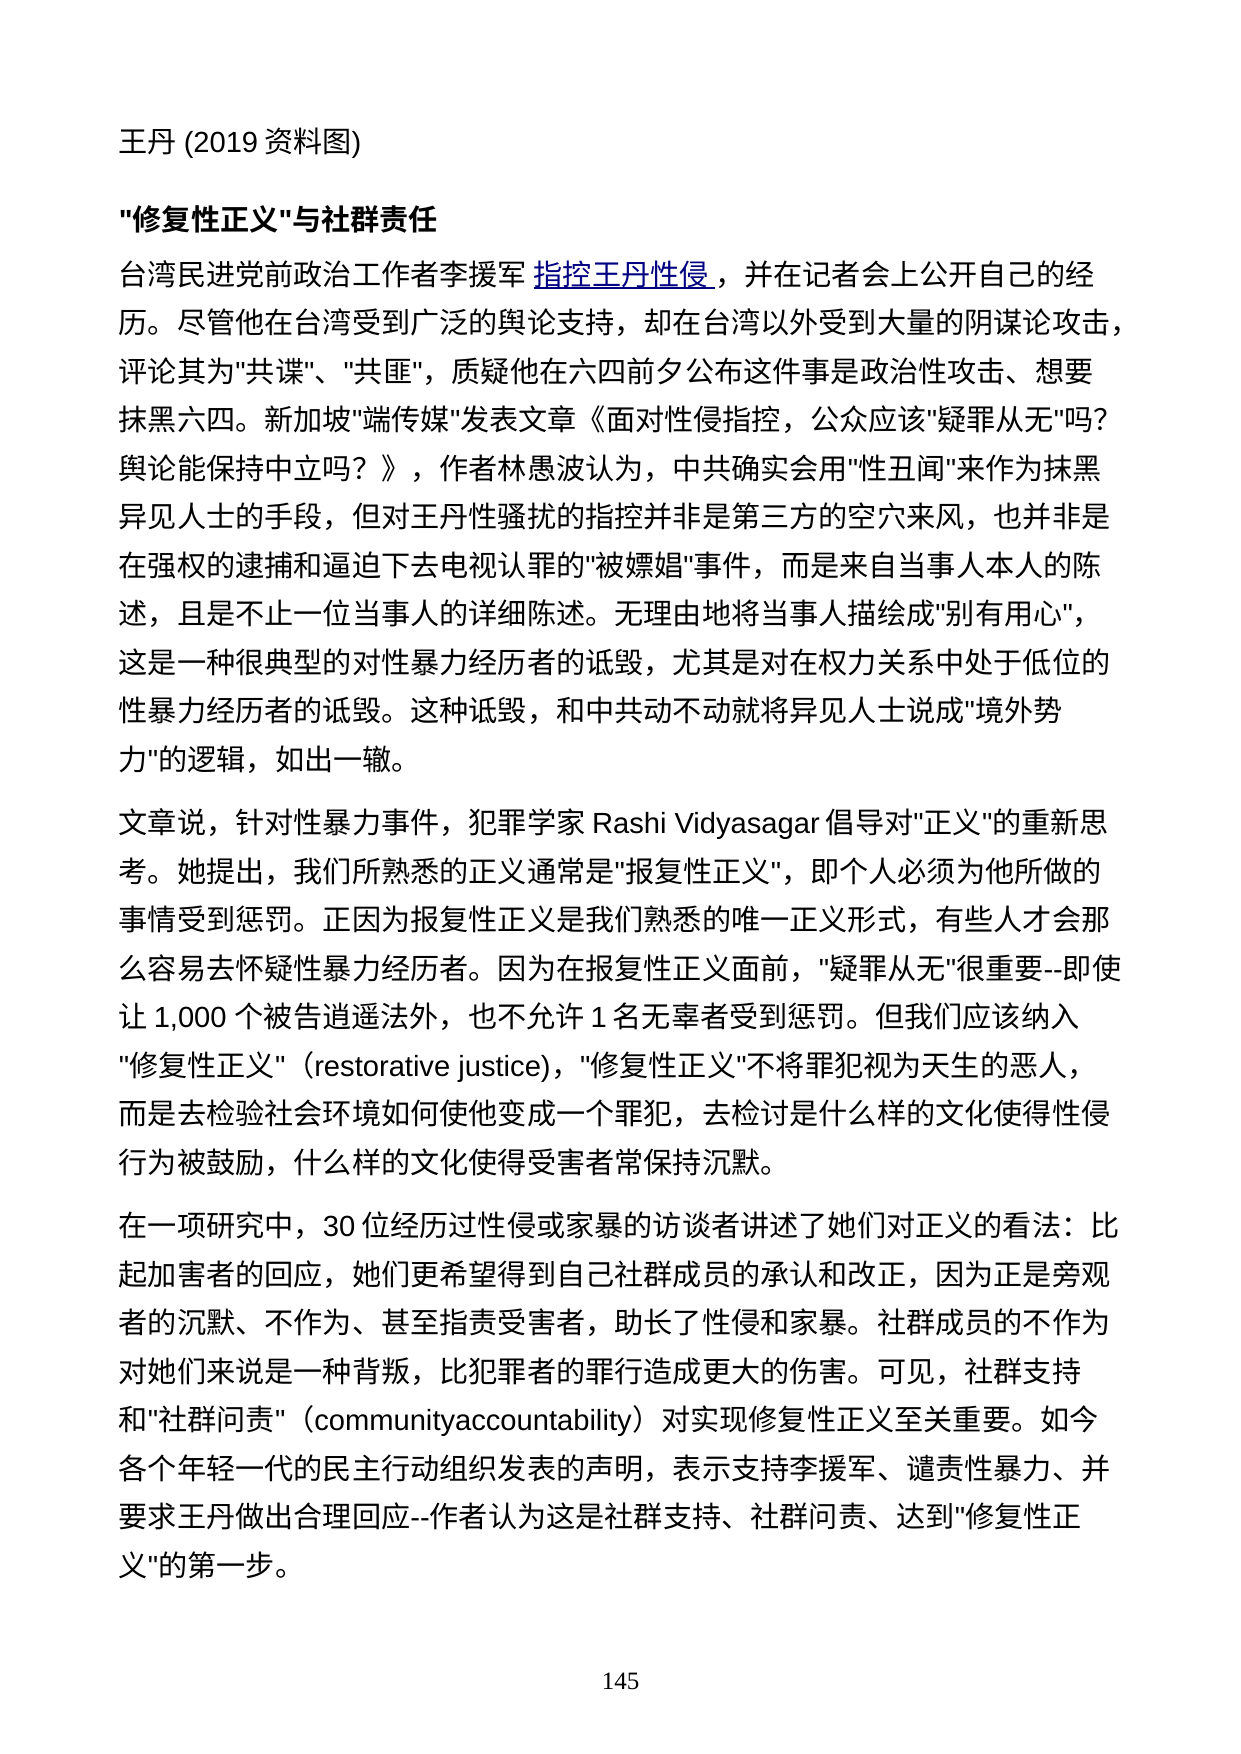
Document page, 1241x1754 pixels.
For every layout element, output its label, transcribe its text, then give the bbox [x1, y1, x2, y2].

subtitle "修复性正义"与社群责任 [118, 196, 1122, 238]
text 文章说，针对性暴力事件，犯罪学家 Rashi Vidyasagar倡导对"正义"的重新思考。她提出，我们所熟悉的正义通常是"报复性正义"，即个人必须为他所做的事情受到惩罚。正因为报复性正义是我们熟悉的唯一正义形式，有些人才会那么容易去怀疑性暴力经历者。因为在报复性正义面前，"疑罪从无"很重要--即使让1,000 个被告逍遥法外，也不允许1名无辜者受到惩罚。但我们应该纳入 "修复性正义"（restorative justice)，"修复性正义"不将罪犯视为天生的恶人，而是去检验社会环境如何使他变成一个罪犯，去检讨是什么样的文化使得性侵行为被鼓励，什么样的文化使得受害者常保持沉默。 [118, 799, 1122, 1182]
text 在一项研究中，30位经历过性侵或家暴的访谈者讲述了她们对正义的看法：比起加害者的回应，她们更希望得到自己社群成员的承认和改正，因为正是旁观者的沉默、不作为、甚至指责受害者，助长了性侵和家暴。社群成员的不作为对她们来说是一种背叛，比犯罪者的罪行造成更大的伤害。可见，社群支持和"社群问责"（communityaccountability）对实现修复性正义至关重要。如今各个年轻一代的民主行动组织发表的声明，表示支持李援军、谴责性暴力、并要求王丹做出合理回应--作者认为这是社群支持、社群问责、达到"修复性正义"的第一步。 [118, 1202, 1122, 1584]
text 王丹 (2019资料图) [118, 118, 1122, 161]
text 台湾民进党前政治工作者李援军 指控王丹性侵 ，并在记者会上公开自己的经历。尽管他在台湾受到广泛的舆论支持，却在台湾以外受到大量的阴谋论攻击，评论其为"共谍"、"共匪"，质疑他在六四前夕公布这件事是政治性攻击、想要抹黑六四。新加坡"端传媒"发表文章《面对性侵指控，公众应该"疑罪从无"吗？舆论能保持中立吗？》，作者林愚波认为，中共确实会用"性丑闻"来作为抹黑异见人士的手段，但对王丹性骚扰的指控并非是第三方的空穴来风，也并非是在强权的逮捕和逼迫下去电视认罪的"被嫖娼"事件，而是来自当事人本人的陈述，且是不止一位当事人的详细陈述。无理由地将当事人描绘成"别有用心"，这是一种很典型的对性暴力经历者的诋毁，尤其是对在权力关系中处于低位的性暴力经历者的诋毁。这种诋毁，和中共动不动就将异见人士说成"境外势力"的逻辑，如出一辙。 [118, 251, 1122, 779]
